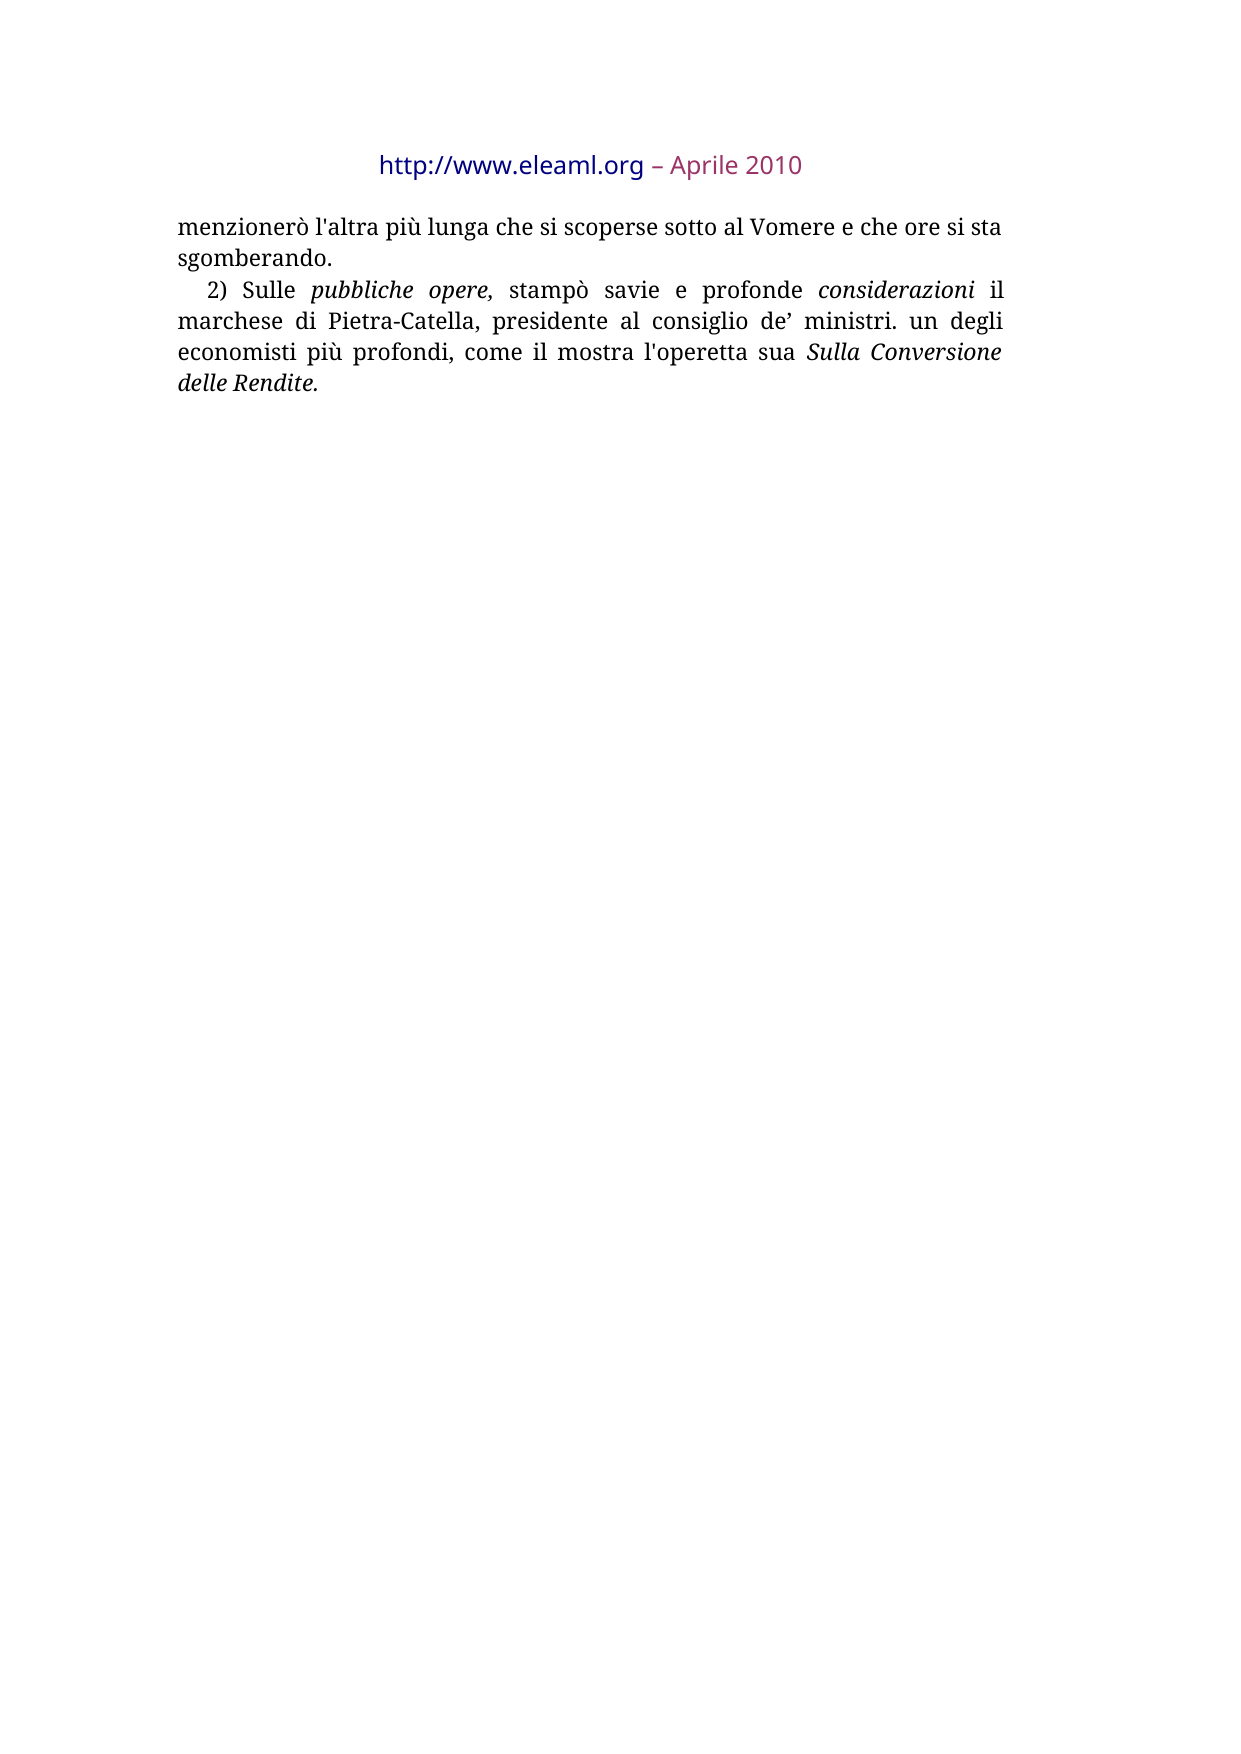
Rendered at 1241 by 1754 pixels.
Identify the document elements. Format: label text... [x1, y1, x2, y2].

text menzionerò l'altra più lunga che si scoperse sotto al Vomere e che ore si sta sgomberando. [177, 211, 1004, 274]
text 2) Sulle pubbliche opere, stampò savie e profonde considerazioni il marchese di Pietra-Catella, presidente al consiglio de’ ministri. un degli economisti più profondi, come il mostra l'operetta sua Sulla Conversione delle Rendite. [177, 274, 1004, 399]
